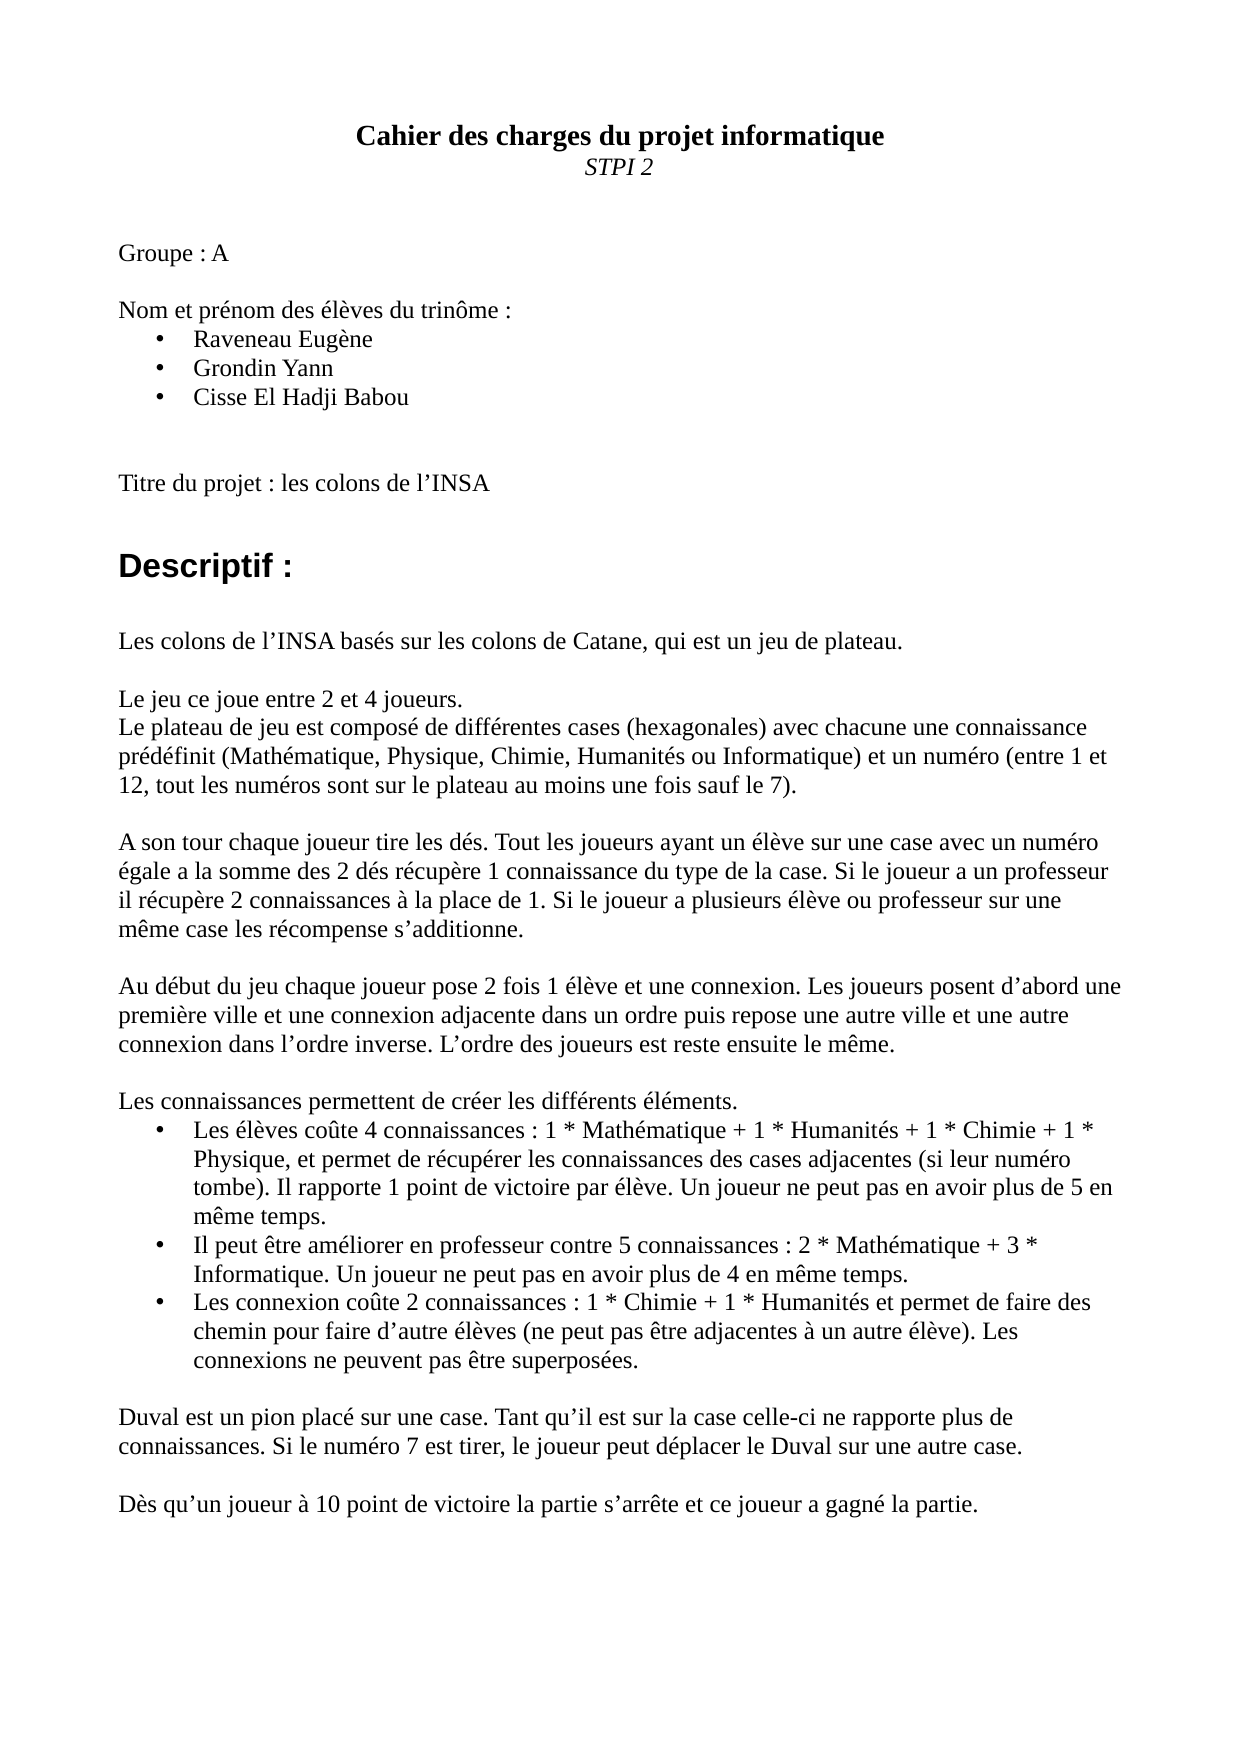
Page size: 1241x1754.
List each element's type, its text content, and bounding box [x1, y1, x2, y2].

text Le plateau de jeu est composé de différentes cases (hexagonales) avec chacune une connaissance prédéfinit (Mathématique, Physique, Chimie, Humanités ou Informatique) et un numéro (entre 1 et 12, tout les numéros sont sur le plateau au moins une fois sauf le 7). [118, 712, 1122, 799]
text Nom et prénom des élèves du trinôme : [118, 295, 1122, 324]
text Cahier des charges du projet informatique [118, 118, 1122, 152]
text Titre du projet : les colons de l’INSA [118, 468, 1122, 497]
list Il peut être améliorer en professeur contre 5 connaissances : 2 * Mathématique + 3 * Informatique. Un joueur ne peut pas en avoir plus de 4 en même temps. [156, 1230, 1122, 1287]
text Au début du jeu chaque joueur pose 2 fois 1 élève et une connexion. Les joueurs posent d’abord une première ville et une connexion adjacente dans un ordre puis repose une autre ville et une autre connexion dans l’ordre inverse. L’ordre des joueurs est reste ensuite le même. [118, 971, 1122, 1057]
text Dès qu’un joueur à 10 point de victoire la partie s’arrête et ce joueur a gagné la partie. [118, 1489, 1122, 1517]
text STPI 2 [118, 152, 1122, 180]
text Duval est un pion placé sur une case. Tant qu’il est sur la case celle-ci ne rapporte plus de connaissances. Si le numéro 7 est tirer, le joueur peut déplacer le Duval sur une autre case. [118, 1402, 1122, 1460]
list Les élèves coûte 4 connaissances : 1 * Mathématique + 1 * Humanités + 1 * Chimie + 1 * Physique, et permet de récupérer les connaissances des cases adjacentes (si leur numéro tombe). Il rapporte 1 point de victoire par élève. Un joueur ne peut pas en avoir plus de 5 en même temps. [156, 1115, 1122, 1230]
text Groupe : A [118, 238, 1122, 267]
list Cisse El Hadji Babou [156, 382, 1122, 410]
list Les connexion coûte 2 connaissances : 1 * Chimie + 1 * Humanités et permet de faire des chemin pour faire d’autre élèves (ne peut pas être adjacentes à un autre élève). Les connexions ne peuvent pas être superposées. [156, 1287, 1122, 1374]
text A son tour chaque joueur tire les dés. Tout les joueurs ayant un élève sur une case avec un numéro égale a la somme des 2 dés récupère 1 connaissance du type de la case. Si le joueur a un professeur il récupère 2 connaissances à la place de 1. Si le joueur a plusieurs élève ou professeur sur une même case les récompense s’additionne. [118, 827, 1122, 942]
list Grondin Yann [156, 353, 1122, 382]
list Raveneau Eugène [156, 324, 1122, 353]
text Les connaissances permettent de créer les différents éléments. [118, 1086, 1122, 1115]
text Les colons de l’INSA basés sur les colons de Catane, qui est un jeu de plateau. [118, 626, 1122, 655]
subtitle Descriptif : [118, 546, 1122, 585]
text Le jeu ce joue entre 2 et 4 joueurs. [118, 684, 1122, 712]
